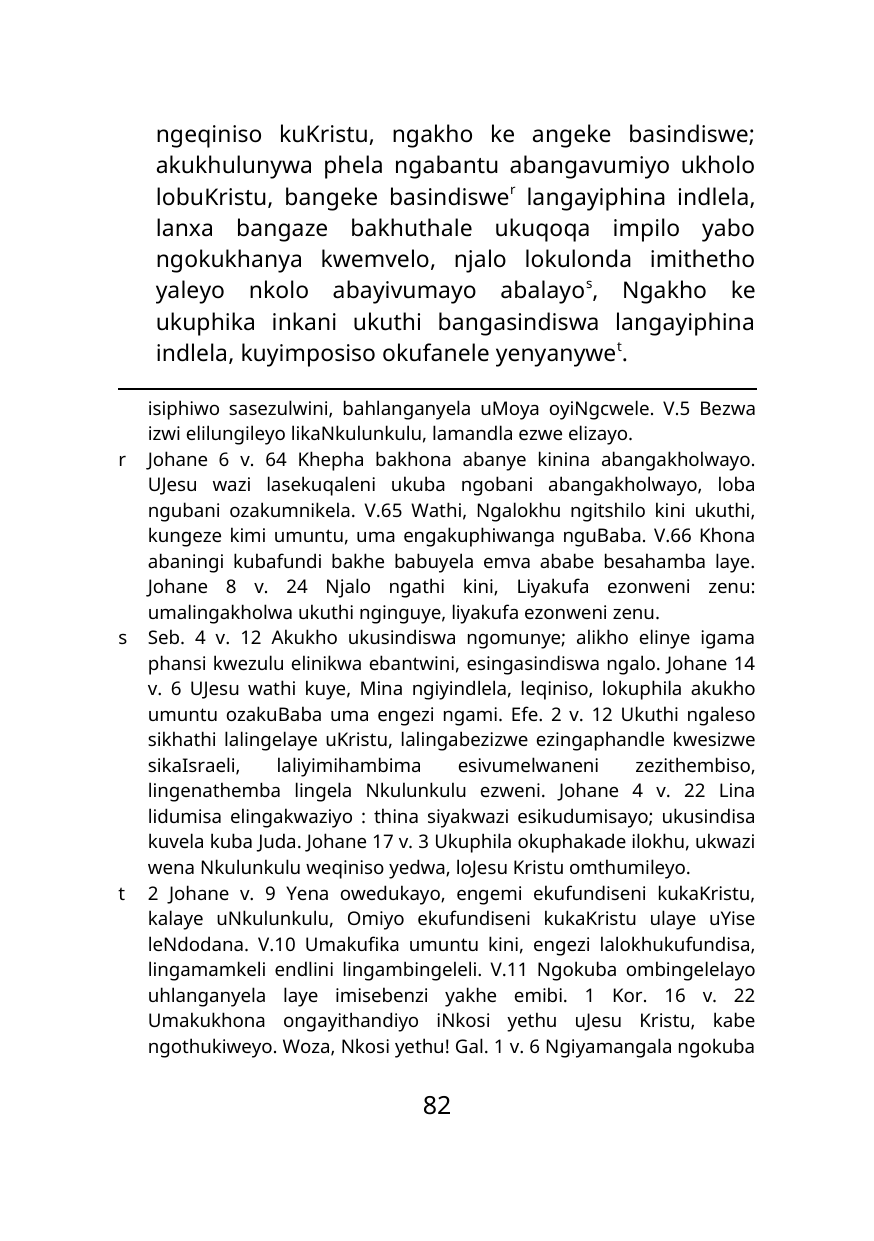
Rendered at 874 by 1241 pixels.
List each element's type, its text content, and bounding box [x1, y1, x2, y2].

list 2 Johane v. 9 Yena owedukayo, engemi ekufundiseni kukaKristu, kalaye uNkulunkulu, Omiyo ekufundiseni kukaKristu ulaye uYise leNdodana. V.10 Umakufika umuntu kini, engezi lalokhukufundisa, lingamamkeli endlini lingambingeleli. V.11 Ngokuba ombingelelayo uhlanganyela laye imisebenzi yakhe emibi. 1 Kor. 16 v. 22 Umakukhona ongayithandiyo iNkosi yethu uJesu Kristu, kabe ngothukiweyo. Woza, Nkosi yethu! Gal. 1 v. 6 Ngiyamangala ngokuba [118, 880, 756, 1058]
list Johane 6 v. 64 Khepha bakhona abanye kinina abangakholwayo. UJesu wazi lasekuqaleni ukuba ngobani abangakholwayo, loba ngubani ozakumnikela. V.65 Wathi, Ngalokhu ngitshilo kini ukuthi, kungeze kimi umuntu, uma engakuphiwanga nguBaba. V.66 Khona abaningi kubafundi bakhe babuyela emva ababe besahamba laye. Johane 8 v. 24 Njalo ngathi kini, Liyakufa ezonweni zenu: umalingakholwa ukuthi nginguye, liyakufa ezonweni zenu. [118, 446, 756, 625]
list isiphiwo sasezulwini, bahlanganyela uMoya oyiNgcwele. V.5 Bezwa izwi elilungileyo likaNkulunkulu, lamandla ezwe elizayo. [118, 395, 756, 446]
list ngeqiniso kuKristu, ngakho ke angeke basindiswe; akukhulunywa phela ngabantu abangavumiyo ukholo lobuKristu, bangeke basindiswe langayiphina indlela, lanxa bangaze bakhuthale ukuqoqa impilo yabo ngokukhanya kwemvelo, njalo lokulonda imithetho yaleyo nkolo abayivumayo abalayo, Ngakho ke ukuphika inkani ukuthi bangasindiswa langayiphina indlela, kuyimposiso okufanele yenyanywe. [118, 118, 756, 368]
list Seb. 4 v. 12 Akukho ukusindiswa ngomunye; alikho elinye igama phansi kwezulu elinikwa ebantwini, esingasindiswa ngalo. Johane 14 v. 6 UJesu wathi kuye, Mina ngiyindlela, leqiniso, lokuphila akukho umuntu ozakuBaba uma engezi ngami. Efe. 2 v. 12 Ukuthi ngaleso sikhathi lalingelaye uKristu, lalingabezizwe ezingaphandle kwesizwe sikaIsraeli, laliyimihambima esivumelwaneni zezithembiso, lingenathemba lingela Nkulunkulu ezweni. Johane 4 v. 22 Lina lidumisa elingakwaziyo : thina siyakwazi esikudumisayo; ukusindisa kuvela kuba Juda. Johane 17 v. 3 Ukuphila okuphakade ilokhu, ukwazi wena Nkulunkulu weqiniso yedwa, loJesu Kristu omthumileyo. [118, 625, 756, 880]
